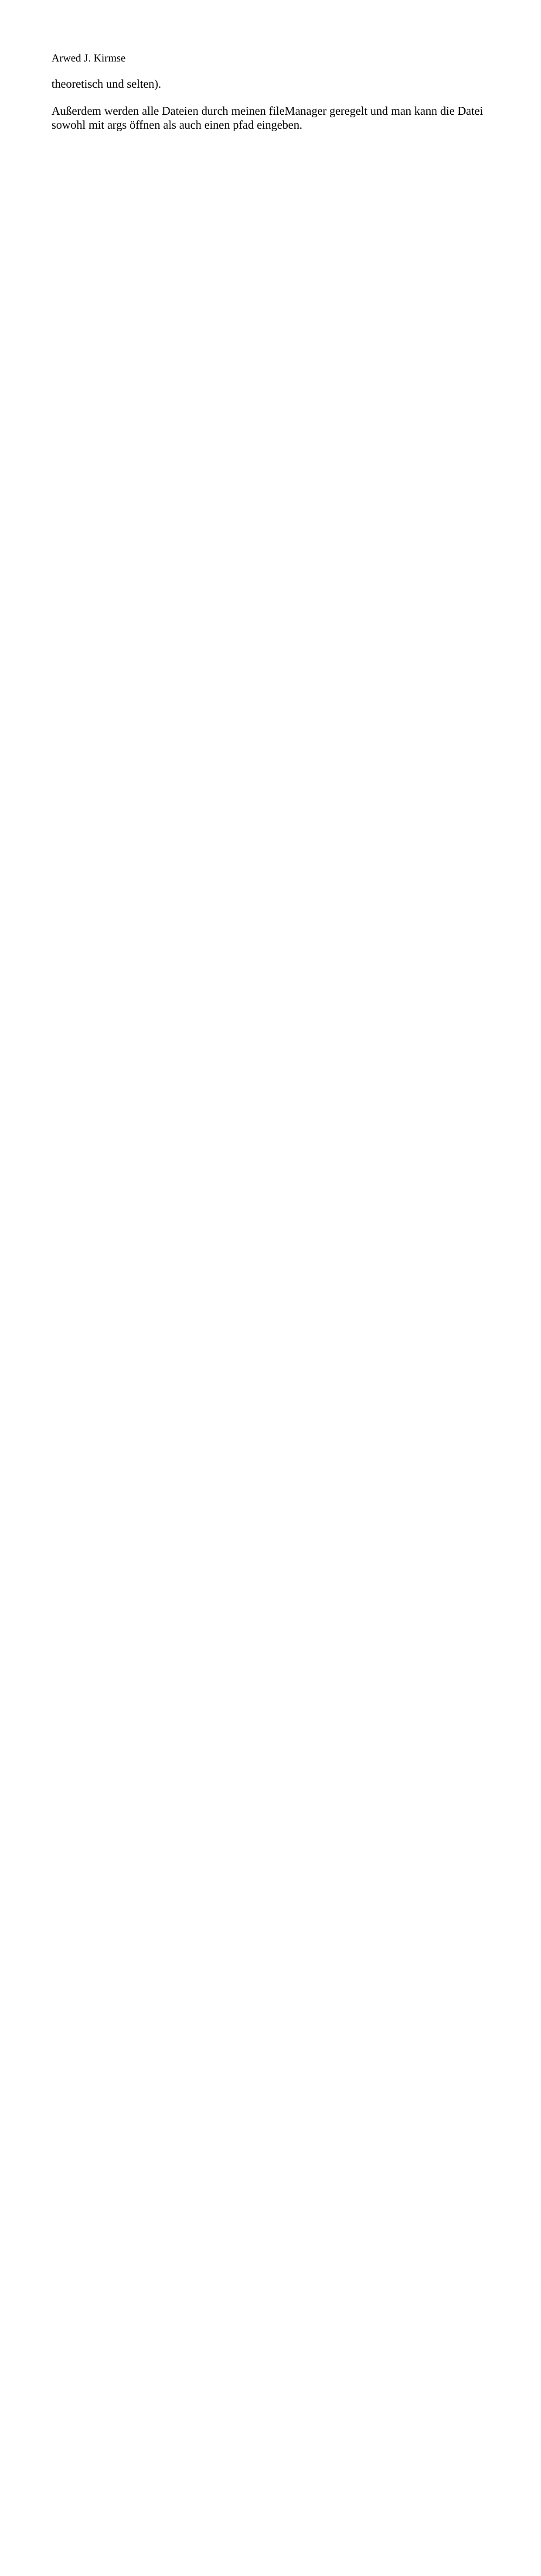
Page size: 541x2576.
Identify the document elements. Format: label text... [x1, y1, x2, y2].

text theoretisch und selten). Außerdem werden alle Dateien durch meinen fileManager geregelt und man kann die Datei sowohl mit args öffnen als auch einen pfad eingeben. [51, 77, 489, 131]
